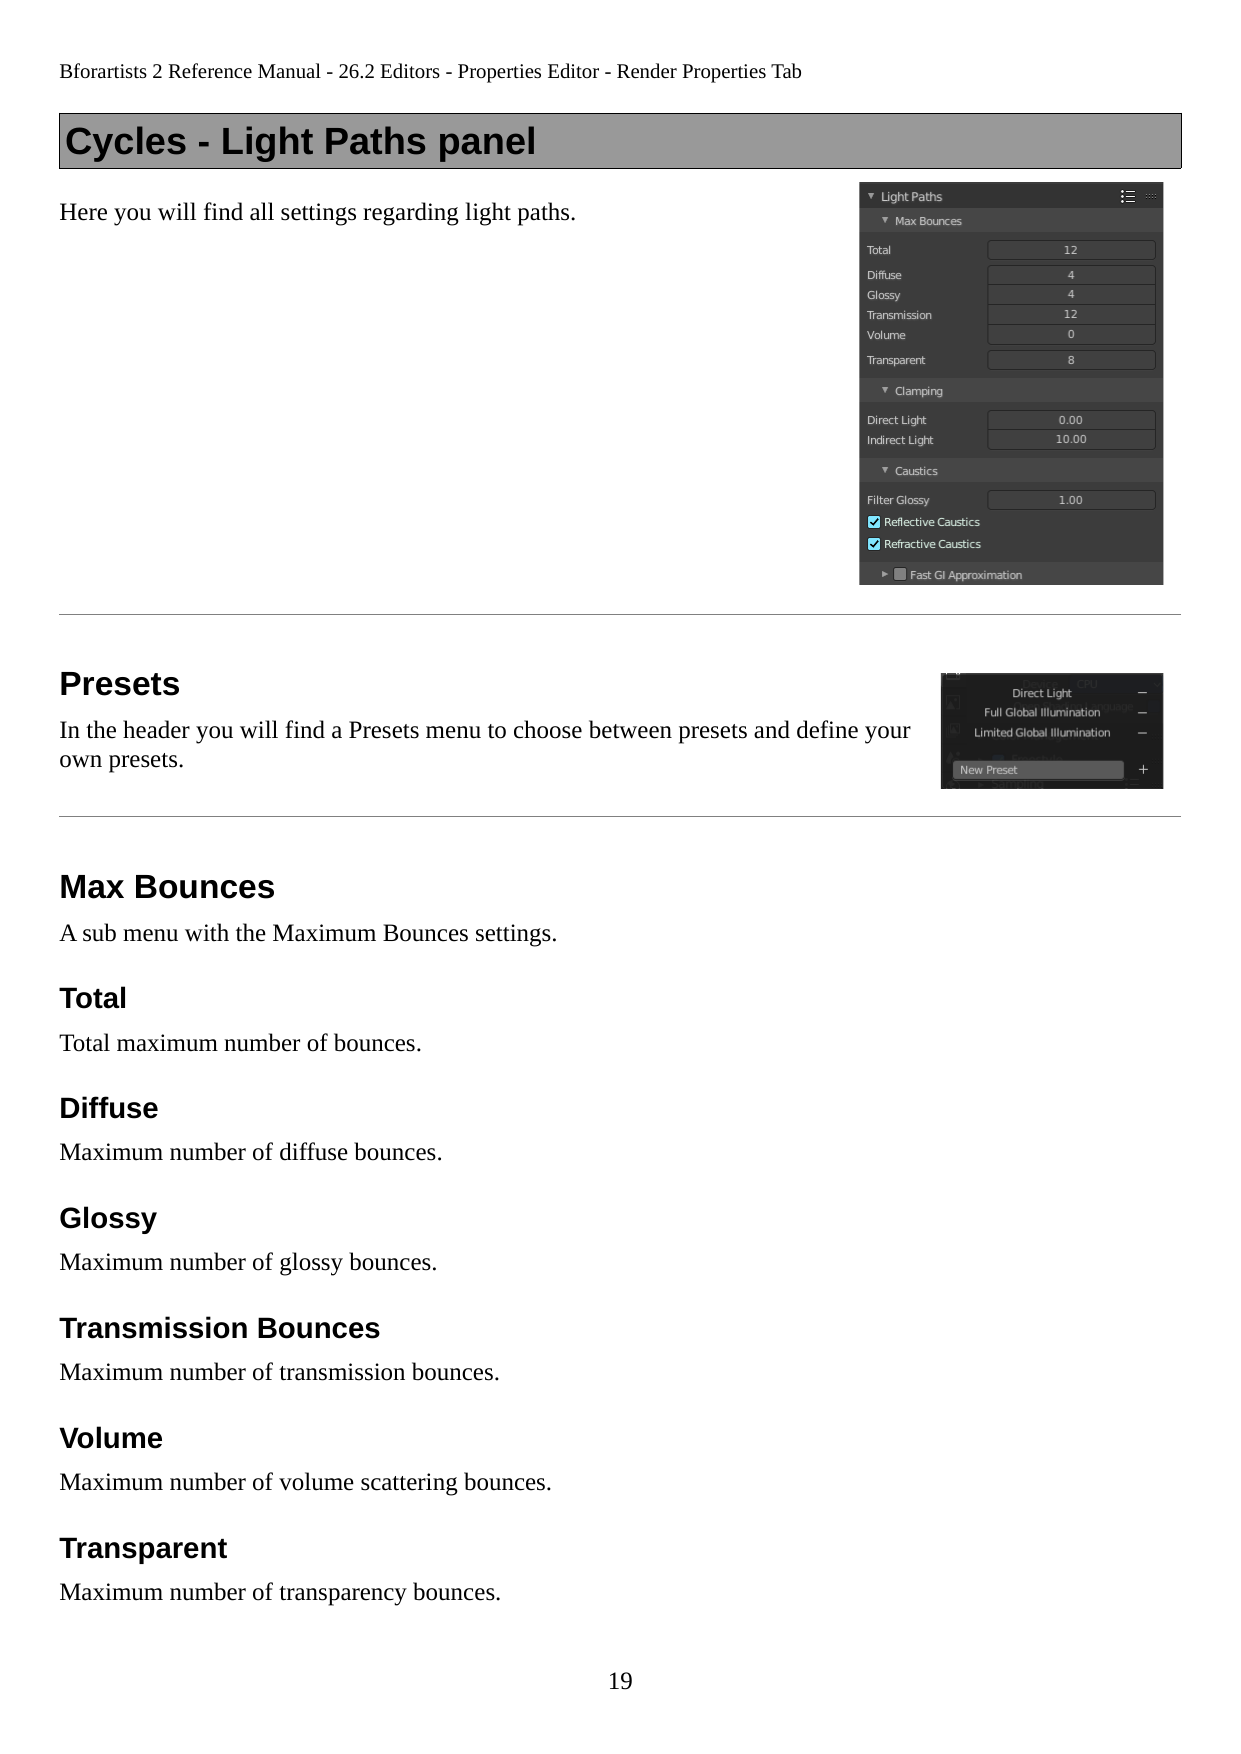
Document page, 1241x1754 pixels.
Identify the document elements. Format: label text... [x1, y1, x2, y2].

text Maximum number of diffuse bounces. [59, 1137, 1181, 1166]
text Total maximum number of bounces. [59, 1028, 1181, 1056]
subtitle Glossy [59, 1201, 1181, 1235]
text Here you will find all settings regarding light paths. [59, 197, 859, 225]
subtitle Diffuse [59, 1091, 1181, 1125]
text Maximum number of transparency bounces. [59, 1577, 1181, 1606]
picture [940, 673, 1164, 789]
subtitle Transmission Bounces [59, 1311, 1181, 1345]
subtitle Volume [59, 1421, 1181, 1455]
subtitle Total [59, 981, 1181, 1015]
text Maximum number of volume scattering bounces. [59, 1467, 1181, 1496]
subtitle Transparent [59, 1531, 1181, 1564]
text A sub menu with the Maximum Bounces settings. [59, 918, 1181, 946]
picture [859, 182, 1164, 585]
text Maximum number of glossy bounces. [59, 1247, 1181, 1276]
text In the header you will find a Presets menu to choose between presets and define your own presets. [59, 715, 940, 773]
subtitle Max Bounces [59, 867, 1181, 905]
subtitle Presets [59, 664, 1181, 703]
table_header Cycles - Light Paths panel [60, 114, 1181, 168]
text Maximum number of transmission bounces. [59, 1357, 1181, 1386]
